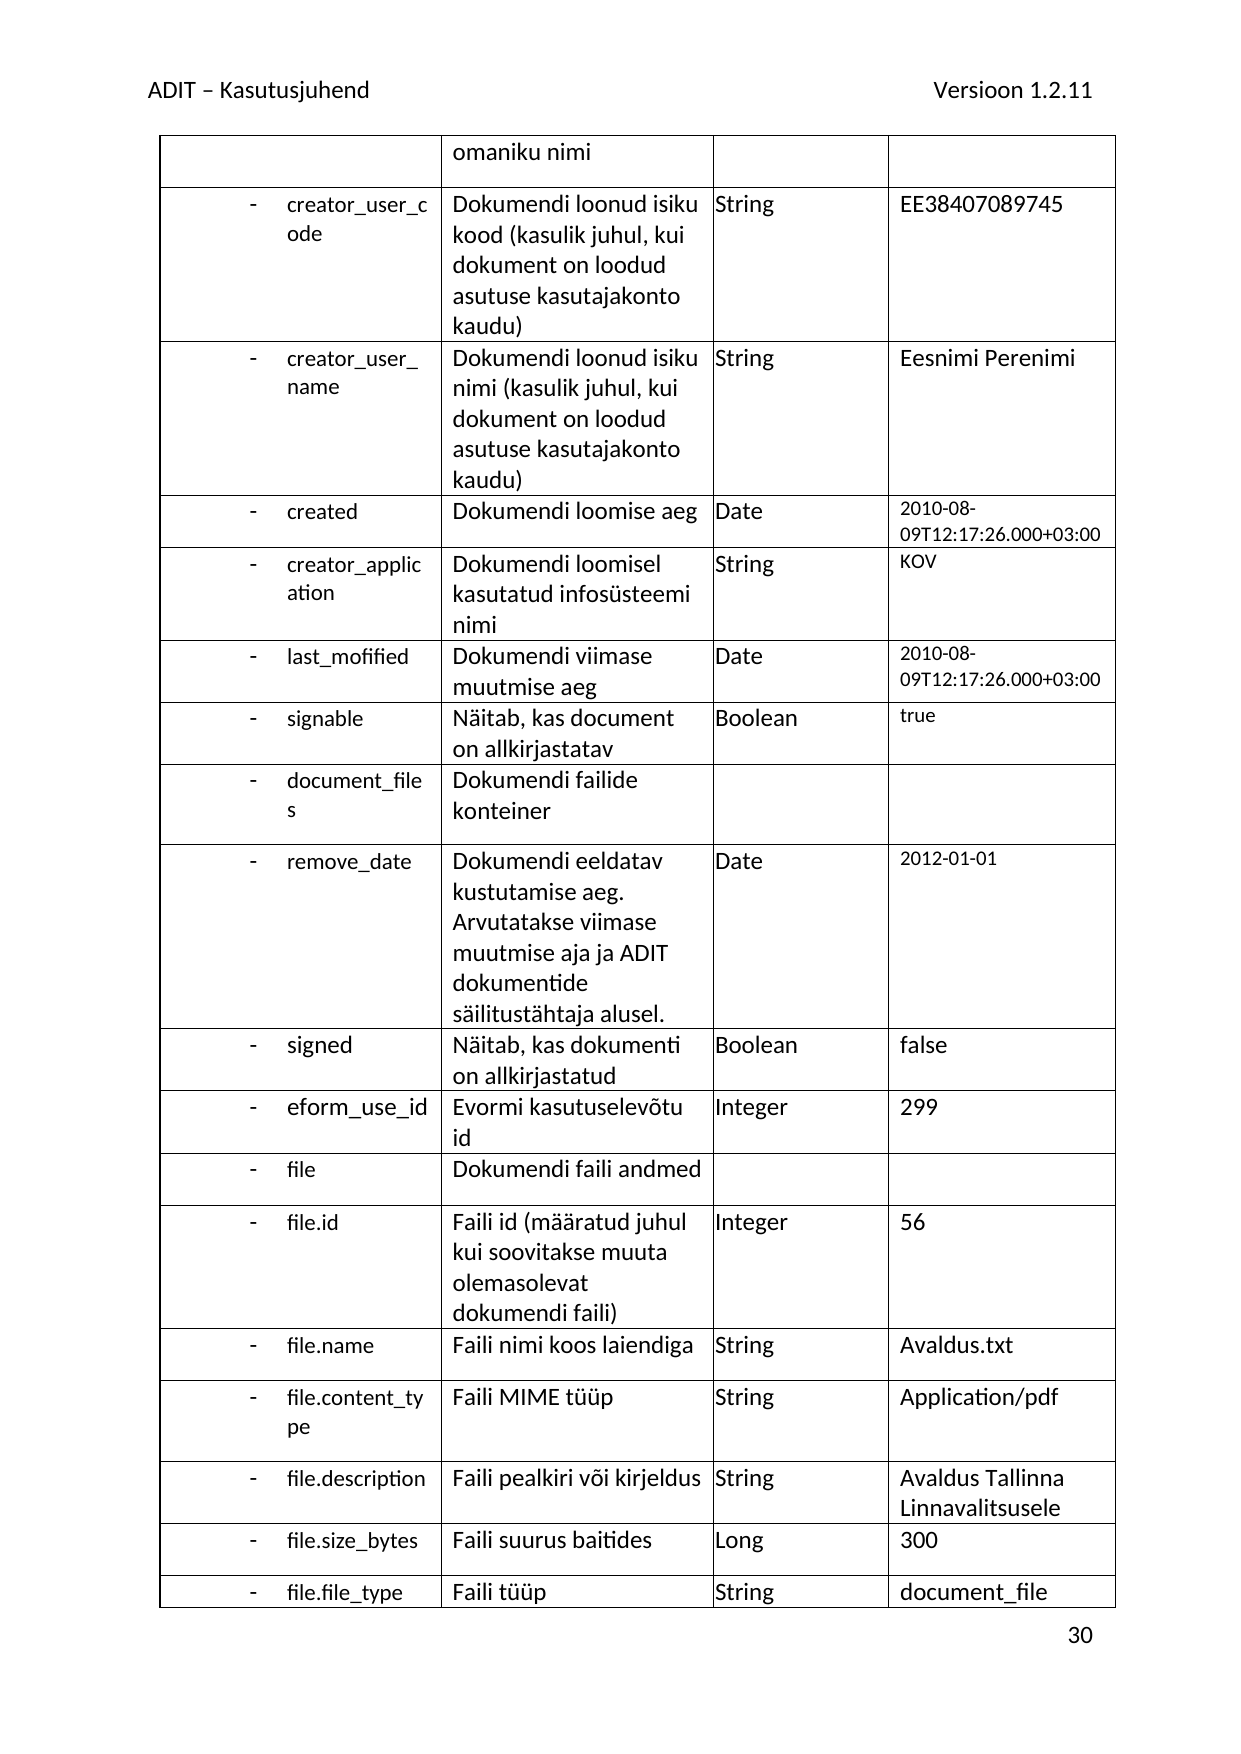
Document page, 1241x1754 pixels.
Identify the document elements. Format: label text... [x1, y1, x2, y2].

table_cell Näitab, kas dokumenti on allkirjastatud [442, 1029, 713, 1090]
table_cell document_file [889, 1576, 1115, 1607]
table_cell Eesnimi Perenimi [889, 342, 1115, 494]
table_cell Dokumendi loonud isiku kood (kasulik juhul, kui dokument on loodud asutuse kasutajakonto kaudu) [442, 188, 713, 341]
table_cell creator_user_name [161, 342, 441, 494]
table_cell String [714, 1381, 888, 1461]
table_cell Dokumendi loonud isiku nimi (kasulik juhul, kui dokument on loodud asutuse kasutajakonto kaudu) [442, 342, 713, 494]
table_cell [889, 136, 1115, 187]
table_cell Dokumendi failide konteiner [442, 765, 713, 844]
table_cell String [714, 1462, 888, 1523]
table_cell signable [161, 703, 441, 764]
table_cell file.file_type [161, 1576, 441, 1607]
table_cell last_mofified [161, 641, 441, 702]
table_cell String [714, 342, 888, 494]
table_cell String [714, 1576, 888, 1607]
table_cell String [714, 1329, 888, 1380]
table_cell omaniku nimi [442, 136, 713, 187]
table_cell 2012-01-01 [889, 845, 1115, 1028]
table_cell creator_application [161, 548, 441, 639]
table_cell Dokumendi faili andmed [442, 1154, 713, 1205]
table_cell KOV [889, 548, 1115, 639]
table_cell Application/pdf [889, 1381, 1115, 1461]
table_cell Dokumendi loomise aeg [442, 496, 713, 547]
table_cell Faili MIME tüüp [442, 1381, 713, 1461]
table_cell Date [714, 496, 888, 547]
table_cell remove_date [161, 845, 441, 1028]
table_cell Date [714, 845, 888, 1028]
table_cell Dokumendi loomisel kasutatud infosüsteemi nimi [442, 548, 713, 639]
table_cell String [714, 188, 888, 341]
table_cell Evormi kasutuselevõtu id [442, 1091, 713, 1152]
table_cell false [889, 1029, 1115, 1090]
table_cell Faili id (määratud juhul kui soovitakse muuta olemasolevat dokumendi faili) [442, 1206, 713, 1328]
table_cell Date [714, 641, 888, 702]
table_cell file.name [161, 1329, 441, 1380]
table_cell creator_user_code [161, 188, 441, 341]
table_cell true [889, 703, 1115, 764]
table_cell Faili suurus baitides [442, 1524, 713, 1575]
table_cell signed [161, 1029, 441, 1090]
table_cell 299 [889, 1091, 1115, 1152]
table_cell 300 [889, 1524, 1115, 1575]
table_cell Avaldus.txt [889, 1329, 1115, 1380]
table_cell [161, 136, 441, 187]
table_cell [889, 1154, 1115, 1205]
table_cell [714, 765, 888, 844]
table_cell Integer [714, 1206, 888, 1328]
table_cell Boolean [714, 703, 888, 764]
table_cell Faili nimi koos laiendiga [442, 1329, 713, 1380]
table_cell Dokumendi viimase muutmise aeg [442, 641, 713, 702]
table_cell Näitab, kas document on allkirjastatav [442, 703, 713, 764]
table_cell document_files [161, 765, 441, 844]
table_cell eform_use_id [161, 1091, 441, 1152]
table_cell Long [714, 1524, 888, 1575]
table_cell created [161, 496, 441, 547]
table_cell file.content_type [161, 1381, 441, 1461]
table_cell 2010-08-09T12:17:26.000+03:00 [889, 641, 1115, 702]
table_cell 56 [889, 1206, 1115, 1328]
table_cell file.id [161, 1206, 441, 1328]
table_cell 2010-08-09T12:17:26.000+03:00 [889, 496, 1115, 547]
table_cell Dokumendi eeldatav kustutamise aeg. Arvutatakse viimase muutmise aja ja ADIT dokumentide säilitustähtaja alusel. [442, 845, 713, 1028]
table_cell Integer [714, 1091, 888, 1152]
table_cell [889, 765, 1115, 844]
table_cell Boolean [714, 1029, 888, 1090]
table_cell EE38407089745 [889, 188, 1115, 341]
table_cell Faili tüüp [442, 1576, 713, 1607]
table_cell Avaldus Tallinna Linnavalitsusele [889, 1462, 1115, 1523]
table_cell file [161, 1154, 441, 1205]
table_cell file.description [161, 1462, 441, 1523]
table_cell [714, 136, 888, 187]
table_cell String [714, 548, 888, 639]
table_cell file.size_bytes [161, 1524, 441, 1575]
table_cell [714, 1154, 888, 1205]
table_cell Faili pealkiri või kirjeldus [442, 1462, 713, 1523]
